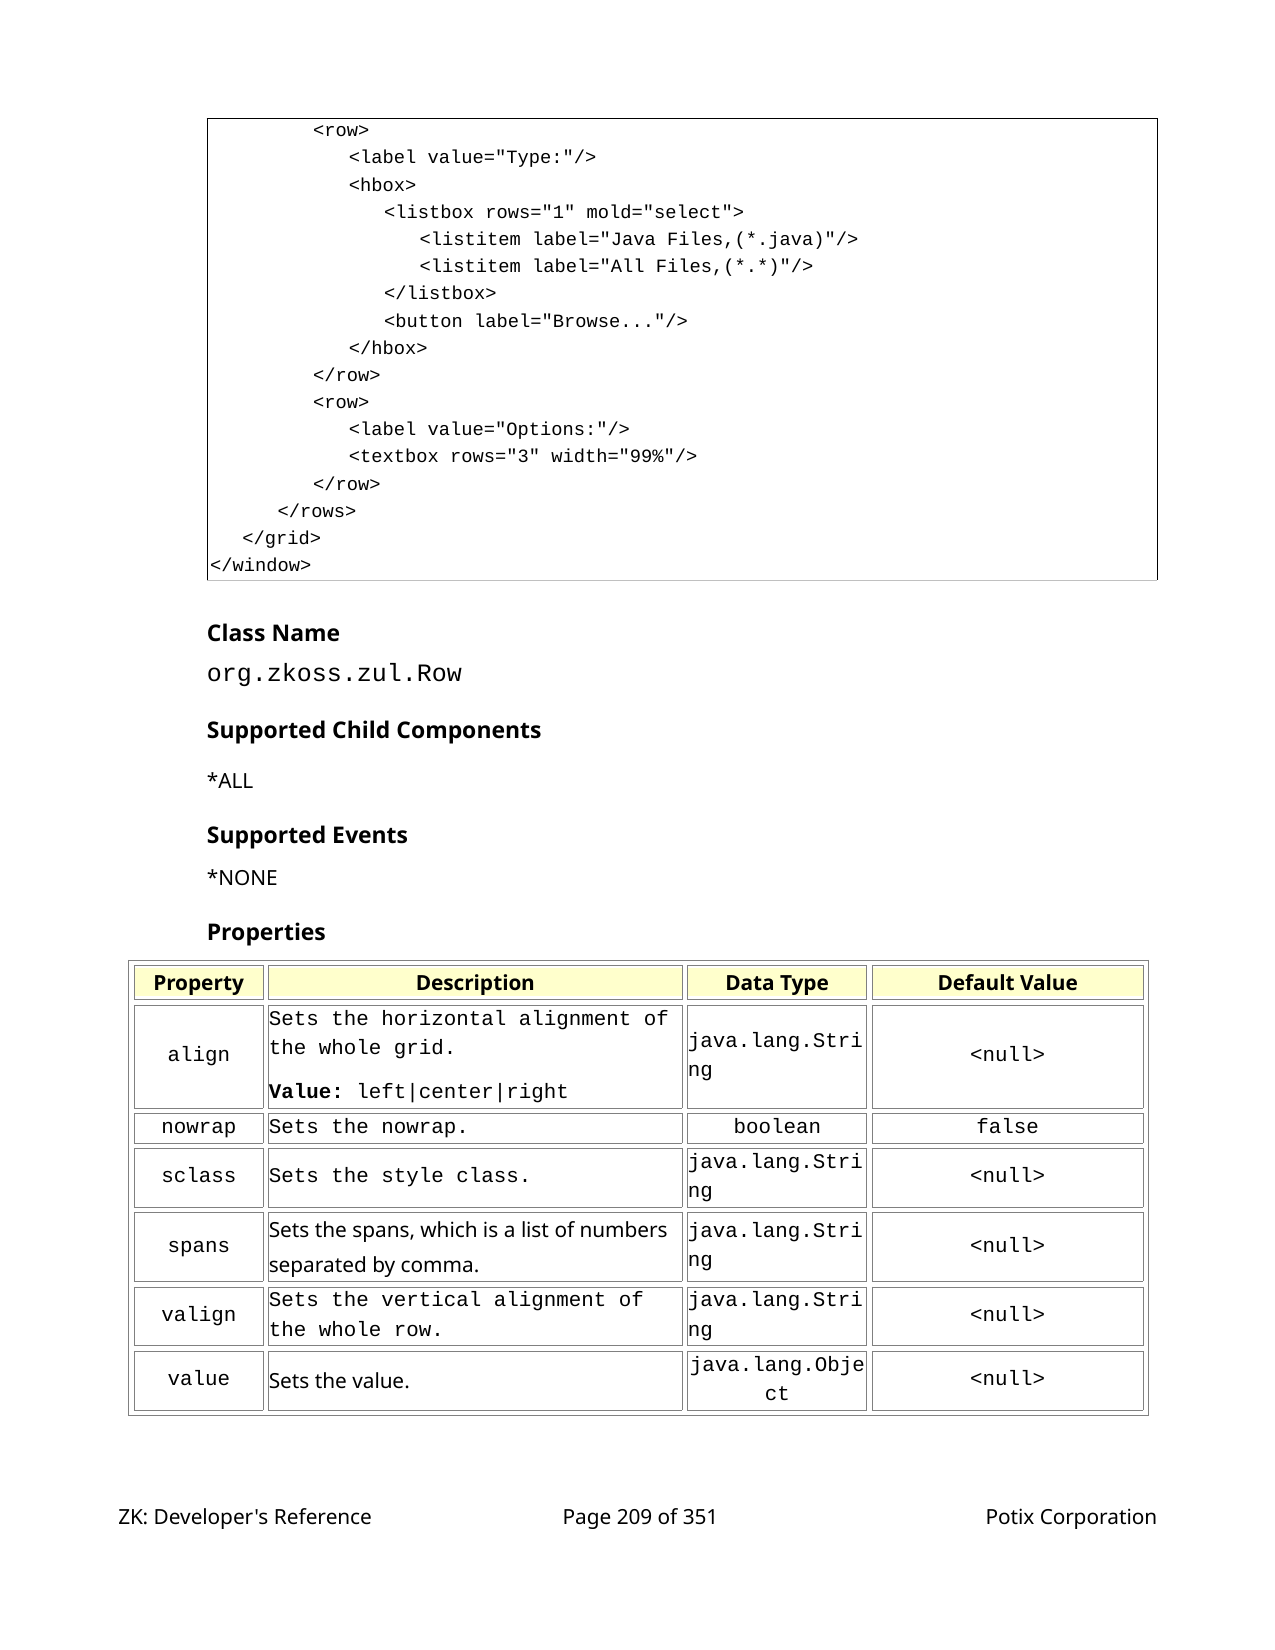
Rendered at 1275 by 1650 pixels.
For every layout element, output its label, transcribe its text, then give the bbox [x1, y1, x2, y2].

table_header Description [266, 961, 685, 999]
text <button label="Browse..."/> [208, 308, 1157, 333]
text </window> [208, 553, 1157, 580]
text <listitem label="All Files,(*.*)"/> [208, 254, 1157, 278]
table_cell boolean [685, 1108, 869, 1142]
table_cell Sets the nowrap. [266, 1108, 685, 1142]
text <row> [208, 390, 1157, 414]
text *NONE [207, 863, 1157, 891]
table_cell java.lang.String [685, 1281, 869, 1345]
table_cell sclass [131, 1143, 266, 1207]
table_cell valign [131, 1281, 266, 1345]
text org.zkoss.zul.Row [207, 661, 1157, 689]
table_cell <null> [869, 1345, 1146, 1409]
table_cell Sets the spans, which is a list of numbers separated by comma. [266, 1207, 685, 1281]
text </row> [208, 472, 1157, 496]
table_cell Sets the horizontal alignment of the whole grid. Value: left|center|right [266, 999, 685, 1108]
text </grid> [208, 526, 1157, 550]
table_cell <null> [869, 1143, 1146, 1207]
subtitle Supported Events [207, 819, 1157, 850]
text <hbox> [208, 172, 1157, 197]
table_cell <null> [869, 999, 1146, 1108]
table_cell Sets the style class. [266, 1143, 685, 1207]
table_cell <null> [869, 1207, 1146, 1281]
table_cell java.lang.String [685, 1143, 869, 1207]
table_cell spans [131, 1207, 266, 1281]
subtitle Properties [207, 916, 1157, 947]
table_cell align [131, 999, 266, 1108]
text </hbox> [208, 336, 1157, 360]
text *ALL [207, 766, 1157, 794]
text <listitem label="Java Files,(*.java)"/> [208, 227, 1157, 251]
table_header Default Value [869, 961, 1146, 999]
text </listbox> [208, 281, 1157, 306]
table_cell Sets the vertical alignment of the whole row. [266, 1281, 685, 1345]
table_cell value [131, 1345, 266, 1409]
table_cell <null> [869, 1281, 1146, 1345]
table_header Property [131, 961, 266, 999]
table_cell false [869, 1108, 1146, 1142]
text <row> [208, 119, 1157, 142]
table_cell java.lang.String [685, 999, 869, 1108]
subtitle Class Name [207, 617, 1157, 648]
table_header Data Type [685, 961, 869, 999]
table_cell Sets the value. [266, 1345, 685, 1409]
text </row> [208, 363, 1157, 387]
text </rows> [208, 499, 1157, 523]
text <label value="Type:"/> [208, 145, 1157, 169]
subtitle Supported Child Components [207, 714, 1157, 745]
table_cell java.lang.String [685, 1207, 869, 1281]
table_cell nowrap [131, 1108, 266, 1142]
text <listbox rows="1" mold="select"> [208, 200, 1157, 224]
text <textbox rows="3" width="99%"/> [208, 444, 1157, 469]
text <label value="Options:"/> [208, 417, 1157, 441]
table_cell java.lang.Object [685, 1345, 869, 1409]
